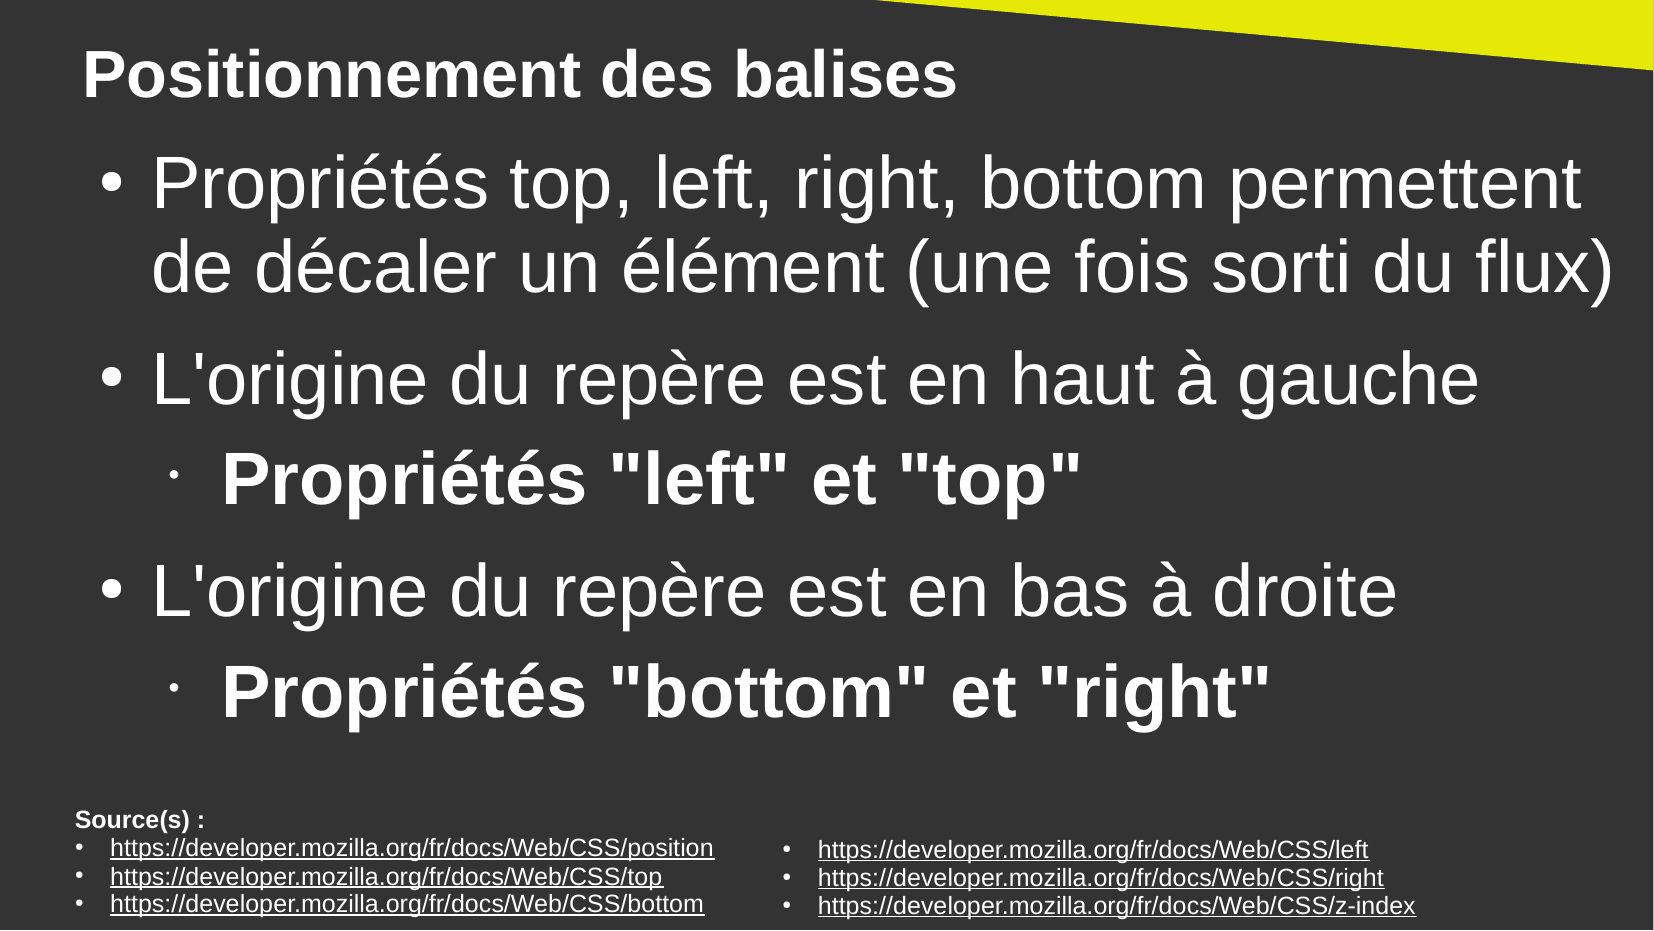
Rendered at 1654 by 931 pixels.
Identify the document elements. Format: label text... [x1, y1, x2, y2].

text_box [874, 0, 1654, 71]
list Propriétés top, left, right, bottom permettent de décaler un élément (une fois sorti du flux) L'origine du repère est en haut à gauche Propriétés "left" et "top" L'origine du repère est en bas à droite Propriétés "bottom" et "right" [80, 141, 1620, 768]
text_box Source(s) : https://developer.mozilla.org/fr/docs/Web/CSS/position https://developer.mozilla.org/fr/docs/Web/CSS/top https://developer.mozilla.org/fr/docs/Web/CSS/bottom [60, 798, 733, 926]
title Positionnement des balises [82, 37, 1571, 114]
text_box https://developer.mozilla.org/fr/docs/Web/CSS/left https://developer.mozilla.org/fr/docs/Web/CSS/right https://developer.mozilla.org/fr/docs/Web/CSS/z-index [767, 828, 1441, 928]
